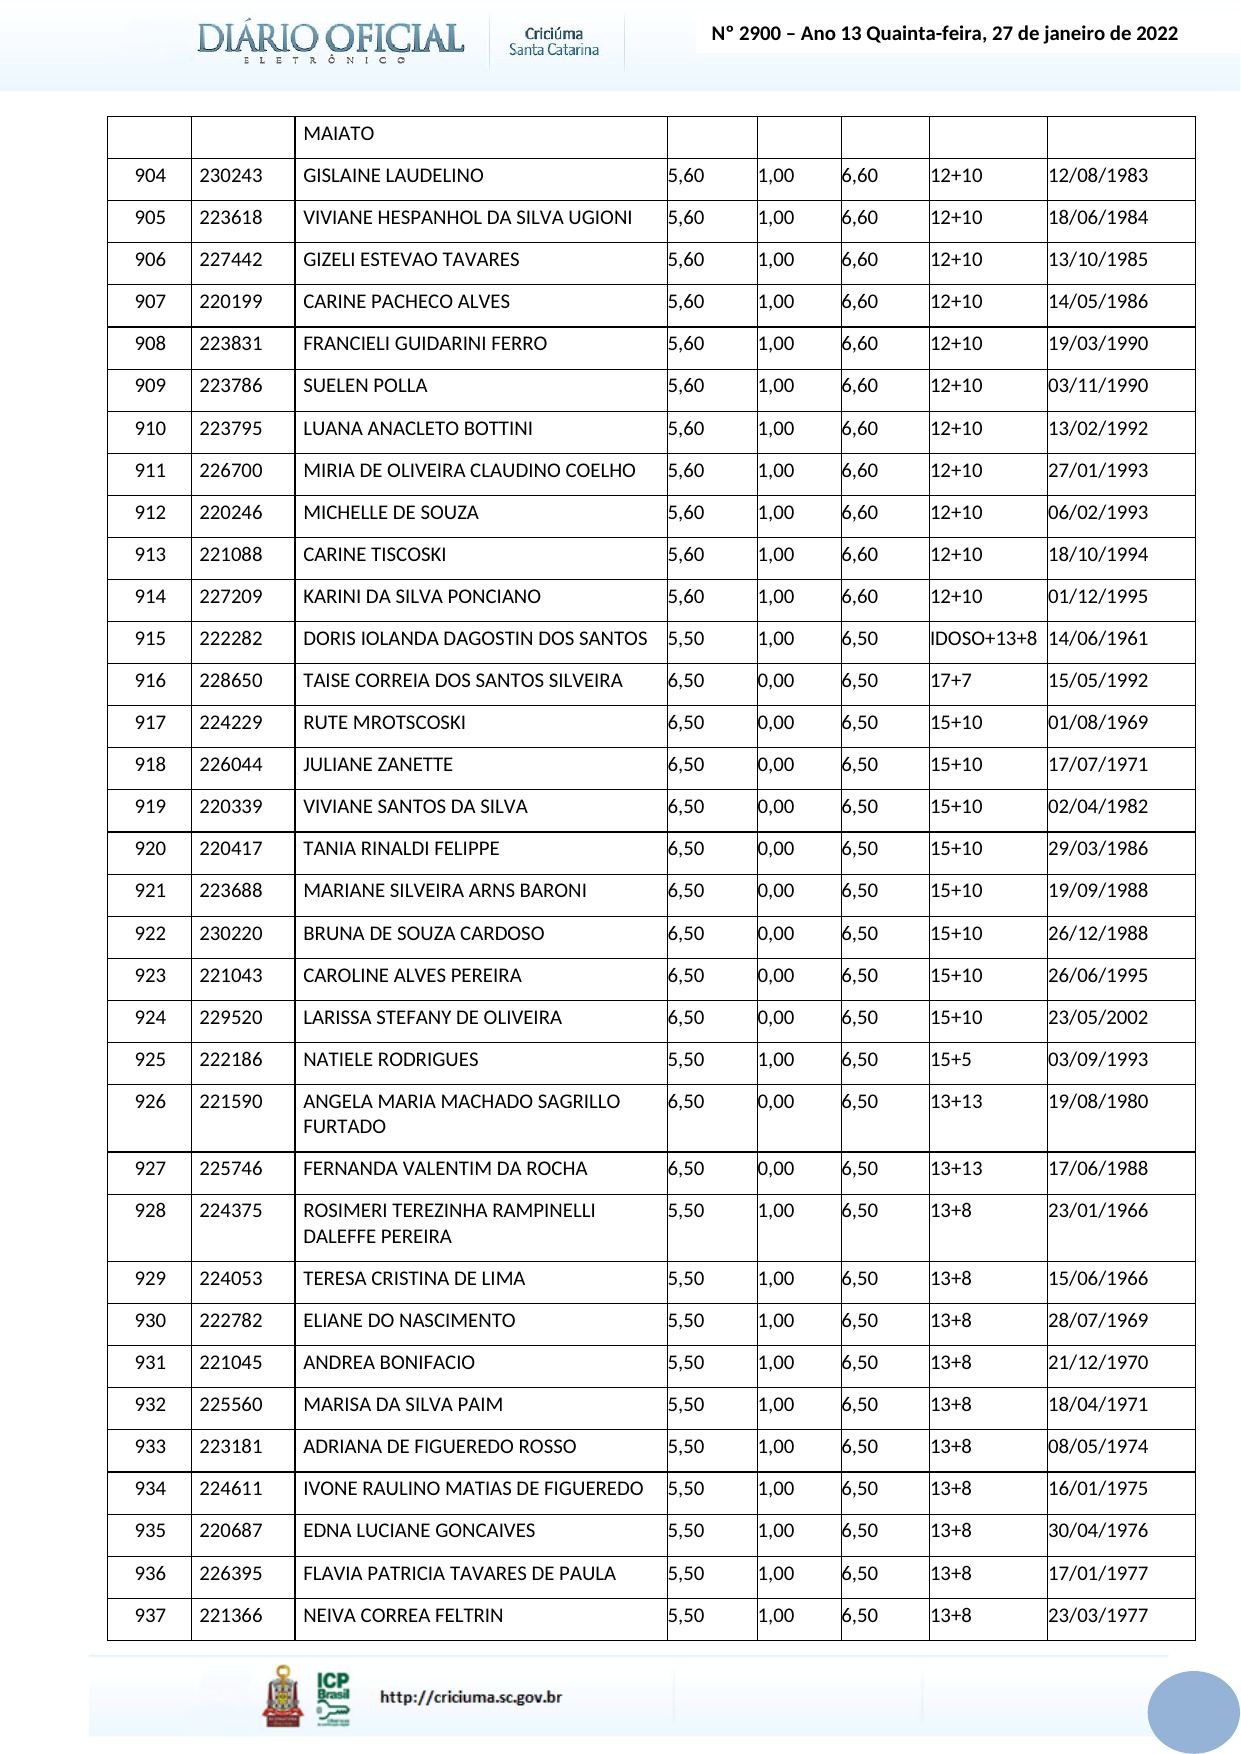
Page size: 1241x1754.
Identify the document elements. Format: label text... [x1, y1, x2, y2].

table_cell 1,00 [758, 538, 841, 579]
table_cell 16/01/1975 [1048, 1473, 1195, 1513]
table_cell 223795 [192, 412, 294, 453]
table_cell 15+10 [930, 833, 1047, 873]
table_cell MIRIA DE OLIVEIRA CLAUDINO COELHO [296, 454, 667, 495]
table_cell 0,00 [758, 917, 841, 958]
table_cell 6,50 [668, 1001, 757, 1042]
table_cell 13+8 [930, 1388, 1047, 1429]
table_cell 6,60 [842, 412, 929, 453]
table_cell FLAVIA PATRICIA TAVARES DE PAULA [296, 1557, 667, 1598]
table_cell 6,50 [842, 917, 929, 958]
table_cell 1,00 [758, 1304, 841, 1345]
table_cell 1,00 [758, 454, 841, 495]
table_cell MICHELLE DE SOUZA [296, 496, 667, 537]
table_cell 917 [108, 706, 191, 747]
table_cell 221043 [192, 959, 294, 1000]
table_cell [842, 117, 929, 158]
table_cell 6,50 [842, 1153, 929, 1193]
table_cell 5,50 [668, 1515, 757, 1556]
table_cell 5,50 [668, 1473, 757, 1513]
table_cell CAROLINE ALVES PEREIRA [296, 959, 667, 1000]
table_cell IDOSO+13+8 [930, 622, 1047, 663]
table_cell [192, 117, 294, 158]
table_cell 916 [108, 664, 191, 705]
table_cell 5,60 [668, 580, 757, 621]
table_cell VIVIANE SANTOS DA SILVA [296, 790, 667, 831]
table_cell 922 [108, 917, 191, 958]
table_cell 0,00 [758, 1085, 841, 1151]
table_cell 6,60 [842, 454, 929, 495]
table_cell 6,50 [842, 1001, 929, 1042]
table_cell 920 [108, 833, 191, 873]
table_cell 1,00 [758, 370, 841, 411]
table_cell 1,00 [758, 1195, 841, 1261]
table_cell 6,60 [842, 538, 929, 579]
table_cell 226700 [192, 454, 294, 495]
table_cell 18/06/1984 [1048, 201, 1195, 242]
table_cell MARIANE SILVEIRA ARNS BARONI [296, 875, 667, 916]
table_cell 5,60 [668, 201, 757, 242]
table_cell 6,50 [842, 1430, 929, 1471]
table_cell 223618 [192, 201, 294, 242]
table_cell 6,60 [842, 370, 929, 411]
table_cell 911 [108, 454, 191, 495]
table_cell 222282 [192, 622, 294, 663]
table_cell 6,50 [842, 1388, 929, 1429]
table_cell 1,00 [758, 159, 841, 200]
table_cell 15+5 [930, 1043, 1047, 1084]
table_cell 12+10 [930, 454, 1047, 495]
table_cell DORIS IOLANDA DAGOSTIN DOS SANTOS [296, 622, 667, 663]
table_cell 6,60 [842, 201, 929, 242]
table_cell 5,50 [668, 622, 757, 663]
table_cell 13+8 [930, 1304, 1047, 1345]
table_cell 12+10 [930, 201, 1047, 242]
table_cell 934 [108, 1473, 191, 1513]
table_cell TANIA RINALDI FELIPPE [296, 833, 667, 873]
table_cell 15+10 [930, 959, 1047, 1000]
table_cell FERNANDA VALENTIM DA ROCHA [296, 1153, 667, 1193]
table_cell 915 [108, 622, 191, 663]
table_cell 6,50 [668, 875, 757, 916]
table_cell 927 [108, 1153, 191, 1193]
table_cell 1,00 [758, 1043, 841, 1084]
table_cell 5,50 [668, 1599, 757, 1640]
table_cell 6,50 [668, 1153, 757, 1193]
table_cell 6,60 [842, 496, 929, 537]
table_cell 1,00 [758, 243, 841, 284]
table_cell 230220 [192, 917, 294, 958]
table_cell KARINI DA SILVA PONCIANO [296, 580, 667, 621]
table_cell 223831 [192, 328, 294, 368]
table_cell 13+8 [930, 1430, 1047, 1471]
table_cell 1,00 [758, 1599, 841, 1640]
table_cell ANDREA BONIFACIO [296, 1346, 667, 1387]
table_cell CARINE TISCOSKI [296, 538, 667, 579]
table_cell 13/10/1985 [1048, 243, 1195, 284]
table_cell 13+8 [930, 1262, 1047, 1303]
table_cell 13+8 [930, 1557, 1047, 1598]
table_cell 15+10 [930, 1001, 1047, 1042]
table_cell 0,00 [758, 833, 841, 873]
table_cell 5,50 [668, 1557, 757, 1598]
table_cell 1,00 [758, 580, 841, 621]
table_cell 6,50 [842, 748, 929, 789]
table_cell 904 [108, 159, 191, 200]
table_cell [668, 117, 757, 158]
table_cell ADRIANA DE FIGUEREDO ROSSO [296, 1430, 667, 1471]
table_cell 26/12/1988 [1048, 917, 1195, 958]
table_cell 1,00 [758, 412, 841, 453]
table_cell 01/12/1995 [1048, 580, 1195, 621]
table_cell 924 [108, 1001, 191, 1042]
table_cell 6,50 [668, 833, 757, 873]
table_cell 223688 [192, 875, 294, 916]
table_cell 224375 [192, 1195, 294, 1261]
table_cell 13+8 [930, 1346, 1047, 1387]
table_cell BRUNA DE SOUZA CARDOSO [296, 917, 667, 958]
table_cell 906 [108, 243, 191, 284]
table_cell 15/05/1992 [1048, 664, 1195, 705]
table_cell SUELEN POLLA [296, 370, 667, 411]
table_cell 220199 [192, 285, 294, 326]
table_cell 908 [108, 328, 191, 368]
table_cell 6,50 [842, 1262, 929, 1303]
table_cell 15/06/1966 [1048, 1262, 1195, 1303]
table_cell 227442 [192, 243, 294, 284]
table_cell 6,50 [842, 664, 929, 705]
table_cell 909 [108, 370, 191, 411]
table_cell 15+10 [930, 790, 1047, 831]
table_cell 17+7 [930, 664, 1047, 705]
table_cell 6,60 [842, 243, 929, 284]
table_cell CARINE PACHECO ALVES [296, 285, 667, 326]
table_cell 5,60 [668, 285, 757, 326]
table_cell 935 [108, 1515, 191, 1556]
table_cell 910 [108, 412, 191, 453]
table_cell 6,50 [842, 790, 929, 831]
table_cell 222186 [192, 1043, 294, 1084]
table_cell 6,60 [842, 285, 929, 326]
table_cell [1048, 117, 1195, 158]
table_cell 23/03/1977 [1048, 1599, 1195, 1640]
table_cell 6,50 [668, 706, 757, 747]
table_cell 930 [108, 1304, 191, 1345]
table_cell [758, 117, 841, 158]
table_cell 03/09/1993 [1048, 1043, 1195, 1084]
table_cell TERESA CRISTINA DE LIMA [296, 1262, 667, 1303]
table_cell NEIVA CORREA FELTRIN [296, 1599, 667, 1640]
table_cell 221045 [192, 1346, 294, 1387]
table_cell 931 [108, 1346, 191, 1387]
table_cell 12/08/1983 [1048, 159, 1195, 200]
table_cell 15+10 [930, 917, 1047, 958]
table_cell 13+8 [930, 1473, 1047, 1513]
table_cell 15+10 [930, 875, 1047, 916]
table_cell 224611 [192, 1473, 294, 1513]
table_cell 6,50 [668, 664, 757, 705]
table_cell 936 [108, 1557, 191, 1598]
table_cell ELIANE DO NASCIMENTO [296, 1304, 667, 1345]
table_cell GIZELI ESTEVAO TAVARES [296, 243, 667, 284]
table_cell 1,00 [758, 1388, 841, 1429]
table_cell 221366 [192, 1599, 294, 1640]
table_cell LARISSA STEFANY DE OLIVEIRA [296, 1001, 667, 1042]
table_cell 1,00 [758, 201, 841, 242]
table_cell 1,00 [758, 1430, 841, 1471]
table_cell 0,00 [758, 959, 841, 1000]
table_cell 13/02/1992 [1048, 412, 1195, 453]
table_cell 228650 [192, 664, 294, 705]
table_cell 0,00 [758, 875, 841, 916]
table_cell 12+10 [930, 328, 1047, 368]
table_cell GISLAINE LAUDELINO [296, 159, 667, 200]
table_cell 6,50 [842, 833, 929, 873]
table_cell 6,50 [842, 1473, 929, 1513]
table_cell 18/10/1994 [1048, 538, 1195, 579]
table_cell 222782 [192, 1304, 294, 1345]
table_cell 1,00 [758, 622, 841, 663]
table_cell 223786 [192, 370, 294, 411]
table_cell 5,50 [668, 1195, 757, 1261]
table_cell LUANA ANACLETO BOTTINI [296, 412, 667, 453]
table_cell 5,60 [668, 412, 757, 453]
table_cell 933 [108, 1430, 191, 1471]
table_cell MAIATO [296, 117, 667, 158]
table_cell 5,50 [668, 1262, 757, 1303]
table_cell 5,60 [668, 159, 757, 200]
table_cell 225746 [192, 1153, 294, 1193]
table_cell 17/07/1971 [1048, 748, 1195, 789]
table_cell MARISA DA SILVA PAIM [296, 1388, 667, 1429]
table_cell 921 [108, 875, 191, 916]
table_cell 14/05/1986 [1048, 285, 1195, 326]
table_cell 06/02/1993 [1048, 496, 1195, 537]
table_cell 27/01/1993 [1048, 454, 1195, 495]
table_cell FRANCIELI GUIDARINI FERRO [296, 328, 667, 368]
table_cell 13+13 [930, 1153, 1047, 1193]
table_cell 937 [108, 1599, 191, 1640]
table_cell 12+10 [930, 412, 1047, 453]
table_cell 6,50 [842, 1346, 929, 1387]
table_cell 18/04/1971 [1048, 1388, 1195, 1429]
table_cell 6,50 [842, 1304, 929, 1345]
table_cell 919 [108, 790, 191, 831]
table_cell 223181 [192, 1430, 294, 1471]
table_cell 30/04/1976 [1048, 1515, 1195, 1556]
table_cell 230243 [192, 159, 294, 200]
table_cell 5,50 [668, 1304, 757, 1345]
table_cell 224053 [192, 1262, 294, 1303]
table_cell IVONE RAULINO MATIAS DE FIGUEREDO [296, 1473, 667, 1513]
table_cell 12+10 [930, 580, 1047, 621]
table_cell 15+10 [930, 706, 1047, 747]
table_cell 224229 [192, 706, 294, 747]
table_cell 23/05/2002 [1048, 1001, 1195, 1042]
table_cell NATIELE RODRIGUES [296, 1043, 667, 1084]
table_cell 0,00 [758, 748, 841, 789]
table_cell 226044 [192, 748, 294, 789]
table_cell 5,60 [668, 454, 757, 495]
table_cell 5,50 [668, 1043, 757, 1084]
table_cell 12+10 [930, 496, 1047, 537]
table_cell 0,00 [758, 790, 841, 831]
table_cell 6,50 [842, 1515, 929, 1556]
table_cell 926 [108, 1085, 191, 1151]
table_cell 1,00 [758, 1515, 841, 1556]
table_cell 220417 [192, 833, 294, 873]
table_cell 227209 [192, 580, 294, 621]
table_cell 13+8 [930, 1195, 1047, 1261]
table_cell 1,00 [758, 328, 841, 368]
table_cell ROSIMERI TEREZINHA RAMPINELLI DALEFFE PEREIRA [296, 1195, 667, 1261]
table_cell 01/08/1969 [1048, 706, 1195, 747]
table_cell 23/01/1966 [1048, 1195, 1195, 1261]
table_cell 226395 [192, 1557, 294, 1598]
table_cell 0,00 [758, 664, 841, 705]
table_cell 13+8 [930, 1599, 1047, 1640]
table_cell 923 [108, 959, 191, 1000]
table_cell 225560 [192, 1388, 294, 1429]
table_cell 28/07/1969 [1048, 1304, 1195, 1345]
table_cell 220339 [192, 790, 294, 831]
table_cell 12+10 [930, 159, 1047, 200]
table_cell 929 [108, 1262, 191, 1303]
table_cell EDNA LUCIANE GONCAIVES [296, 1515, 667, 1556]
table_cell 6,50 [842, 959, 929, 1000]
table_cell 17/06/1988 [1048, 1153, 1195, 1193]
table_cell 6,50 [842, 622, 929, 663]
table_cell 905 [108, 201, 191, 242]
table_cell 19/03/1990 [1048, 328, 1195, 368]
table_cell 6,50 [842, 1043, 929, 1084]
table_cell 1,00 [758, 285, 841, 326]
table_cell 6,60 [842, 580, 929, 621]
table_cell 13+13 [930, 1085, 1047, 1151]
table_cell 5,50 [668, 1430, 757, 1471]
table_cell 29/03/1986 [1048, 833, 1195, 873]
table_cell 1,00 [758, 496, 841, 537]
table_cell [930, 117, 1047, 158]
table_cell 5,50 [668, 1388, 757, 1429]
table_cell 15+10 [930, 748, 1047, 789]
table_cell 925 [108, 1043, 191, 1084]
table_cell 6,60 [842, 159, 929, 200]
table_cell 1,00 [758, 1262, 841, 1303]
table_cell 0,00 [758, 1153, 841, 1193]
table_cell RUTE MROTSCOSKI [296, 706, 667, 747]
table_cell 6,50 [668, 959, 757, 1000]
table_cell 5,60 [668, 328, 757, 368]
table_cell 907 [108, 285, 191, 326]
table_cell VIVIANE HESPANHOL DA SILVA UGIONI [296, 201, 667, 242]
table_cell 913 [108, 538, 191, 579]
table_cell 928 [108, 1195, 191, 1261]
table_cell 03/11/1990 [1048, 370, 1195, 411]
table_cell 12+10 [930, 538, 1047, 579]
table_cell 918 [108, 748, 191, 789]
table_cell ANGELA MARIA MACHADO SAGRILLO FURTADO [296, 1085, 667, 1151]
table_cell 19/08/1980 [1048, 1085, 1195, 1151]
table_cell 5,60 [668, 538, 757, 579]
table_cell 1,00 [758, 1346, 841, 1387]
table_cell 12+10 [930, 243, 1047, 284]
table_cell 229520 [192, 1001, 294, 1042]
table_cell 6,60 [842, 328, 929, 368]
table_cell 221088 [192, 538, 294, 579]
table_cell 12+10 [930, 285, 1047, 326]
table_cell 220687 [192, 1515, 294, 1556]
table_cell 19/09/1988 [1048, 875, 1195, 916]
table_cell 13+8 [930, 1515, 1047, 1556]
table_cell TAISE CORREIA DOS SANTOS SILVEIRA [296, 664, 667, 705]
table_cell 5,50 [668, 1346, 757, 1387]
table_cell 6,50 [842, 1599, 929, 1640]
table_cell 932 [108, 1388, 191, 1429]
table_cell 221590 [192, 1085, 294, 1151]
table_cell [108, 117, 191, 158]
table_cell 17/01/1977 [1048, 1557, 1195, 1598]
table_cell 0,00 [758, 706, 841, 747]
table_cell 12+10 [930, 370, 1047, 411]
table_cell 6,50 [842, 1085, 929, 1151]
table_cell 5,60 [668, 370, 757, 411]
table_cell 26/06/1995 [1048, 959, 1195, 1000]
table_cell 08/05/1974 [1048, 1430, 1195, 1471]
table_cell 02/04/1982 [1048, 790, 1195, 831]
table_cell 0,00 [758, 1001, 841, 1042]
table_cell 1,00 [758, 1473, 841, 1513]
table_cell 21/12/1970 [1048, 1346, 1195, 1387]
table_cell 6,50 [668, 1085, 757, 1151]
table_cell 1,00 [758, 1557, 841, 1598]
table_cell JULIANE ZANETTE [296, 748, 667, 789]
table_cell 5,60 [668, 496, 757, 537]
table_cell 912 [108, 496, 191, 537]
table_cell 6,50 [842, 706, 929, 747]
table_cell 5,60 [668, 243, 757, 284]
table_cell 6,50 [842, 1195, 929, 1261]
table_cell 914 [108, 580, 191, 621]
table_cell 6,50 [842, 1557, 929, 1598]
table_cell 6,50 [668, 917, 757, 958]
table_cell 220246 [192, 496, 294, 537]
table_cell 6,50 [842, 875, 929, 916]
table_cell 14/06/1961 [1048, 622, 1195, 663]
table_cell 6,50 [668, 790, 757, 831]
table_cell 6,50 [668, 748, 757, 789]
